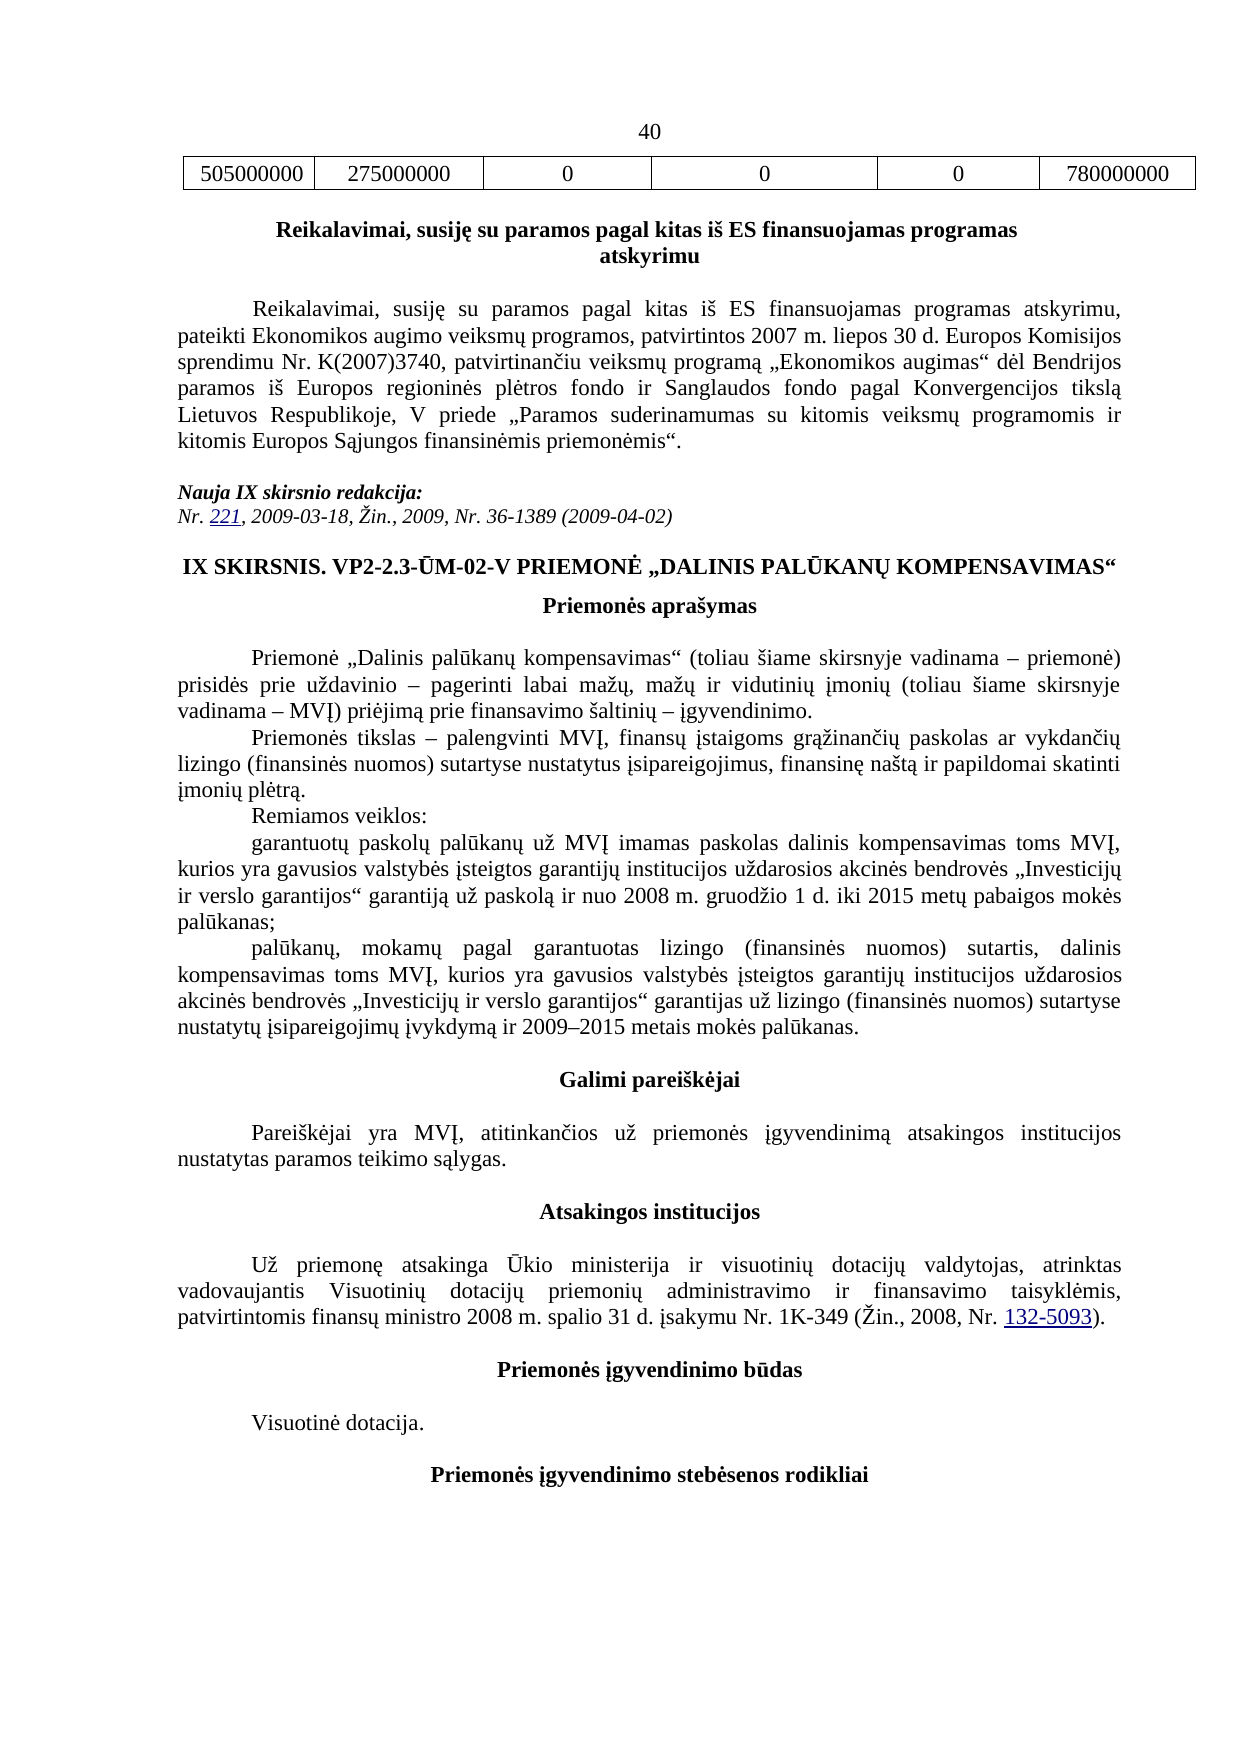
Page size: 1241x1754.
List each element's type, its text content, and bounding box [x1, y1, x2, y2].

text Nr. 221, 2009-03-18, Žin., 2009, Nr. 36-1389 (2009-04-02) [177, 504, 1122, 528]
text Priemonė „Dalinis palūkanų kompensavimas“ (toliau šiame skirsnyje vadinama – priemonė) prisidės prie uždavinio – pagerinti labai mažų, mažų ir vidutinių įmonių (toliau šiame skirsnyje vadinama – MVĮ) priėjimą prie finansavimo šaltinių – įgyvendinimo. [177, 644, 1122, 723]
table_cell 275000000 [315, 157, 483, 189]
text IX SKIRSNIS. VP2-2.3-ŪM-02-V priemonė „dalinis palūkanų kompensavimas“ [177, 553, 1122, 579]
table_cell 780000000 [1040, 157, 1195, 189]
text Priemonės įgyvendinimo stebėsenos rodikliai [177, 1461, 1122, 1488]
table_cell 505000000 [184, 157, 314, 189]
table_cell 0 [878, 157, 1039, 189]
text Už priemonę atsakinga Ūkio ministerija ir visuotinių dotacijų valdytojas, atrinktas vadovaujantis Visuotinių dotacijų priemonių administravimo ir finansavimo taisyklėmis, patvirtintomis finansų ministro 2008 m. spalio 31 d. įsakymu Nr. 1K-349 (Žin., 2008, Nr. 132-5093). [177, 1251, 1122, 1330]
text Reikalavimai, susiję su paramos pagal kitas iš ES finansuojamas programas atskyrimu [177, 216, 1122, 269]
text Remiamos veiklos: [177, 803, 1122, 829]
text Visuotinė dotacija. [177, 1409, 1122, 1435]
text Galimi pareiškėjai [177, 1066, 1122, 1092]
text palūkanų, mokamų pagal garantuotas lizingo (finansinės nuomos) sutartis, dalinis kompensavimas toms MVĮ, kurios yra gavusios valstybės įsteigtos garantijų institucijos uždarosios akcinės bendrovės „Investicijų ir verslo garantijos“ garantijas už lizingo (finansinės nuomos) sutartyse nustatytų įsipareigojimų įvykdymą ir 2009–2015 metais mokės palūkanas. [177, 934, 1122, 1040]
text Priemonės aprašymas [177, 592, 1122, 618]
text Reikalavimai, susiję su paramos pagal kitas iš ES finansuojamas programas atskyrimu, pateikti Ekonomikos augimo veiksmų programos, patvirtintos 2007 m. liepos 30 d. Europos Komisijos sprendimu Nr. K(2007)3740, patvirtinančiu veiksmų programą „Ekonomikos augimas“ dėl Bendrijos paramos iš Europos regioninės plėtros fondo ir Sanglaudos fondo pagal Konvergencijos tikslą Lietuvos Respublikoje, V priede „Paramos suderinamumas su kitomis veiksmų programomis ir kitomis Europos Sąjungos finansinėmis priemonėmis“. [177, 295, 1122, 453]
table_cell 0 [484, 157, 651, 189]
text Priemonės tikslas – palengvinti MVĮ, finansų įstaigoms grąžinančių paskolas ar vykdančių lizingo (finansinės nuomos) sutartyse nustatytus įsipareigojimus, finansinę naštą ir papildomai skatinti įmonių plėtrą. [177, 723, 1122, 803]
text Pareiškėjai yra MVĮ, atitinkančios už priemonės įgyvendinimą atsakingos institucijos nustatytas paramos teikimo sąlygas. [177, 1119, 1122, 1172]
text Nauja IX skirsnio redakcija: [177, 480, 1122, 504]
text Priemonės įgyvendinimo būdas [177, 1356, 1122, 1382]
table_cell 0 [652, 157, 877, 189]
text Atsakingos institucijos [177, 1198, 1122, 1224]
text garantuotų paskolų palūkanų už MVĮ imamas paskolas dalinis kompensavimas toms MVĮ, kurios yra gavusios valstybės įsteigtos garantijų institucijos uždarosios akcinės bendrovės „Investicijų ir verslo garantijos“ garantiją už paskolą ir nuo 2008 m. gruodžio 1 d. iki 2015 metų pabaigos mokės palūkanas; [177, 829, 1122, 934]
